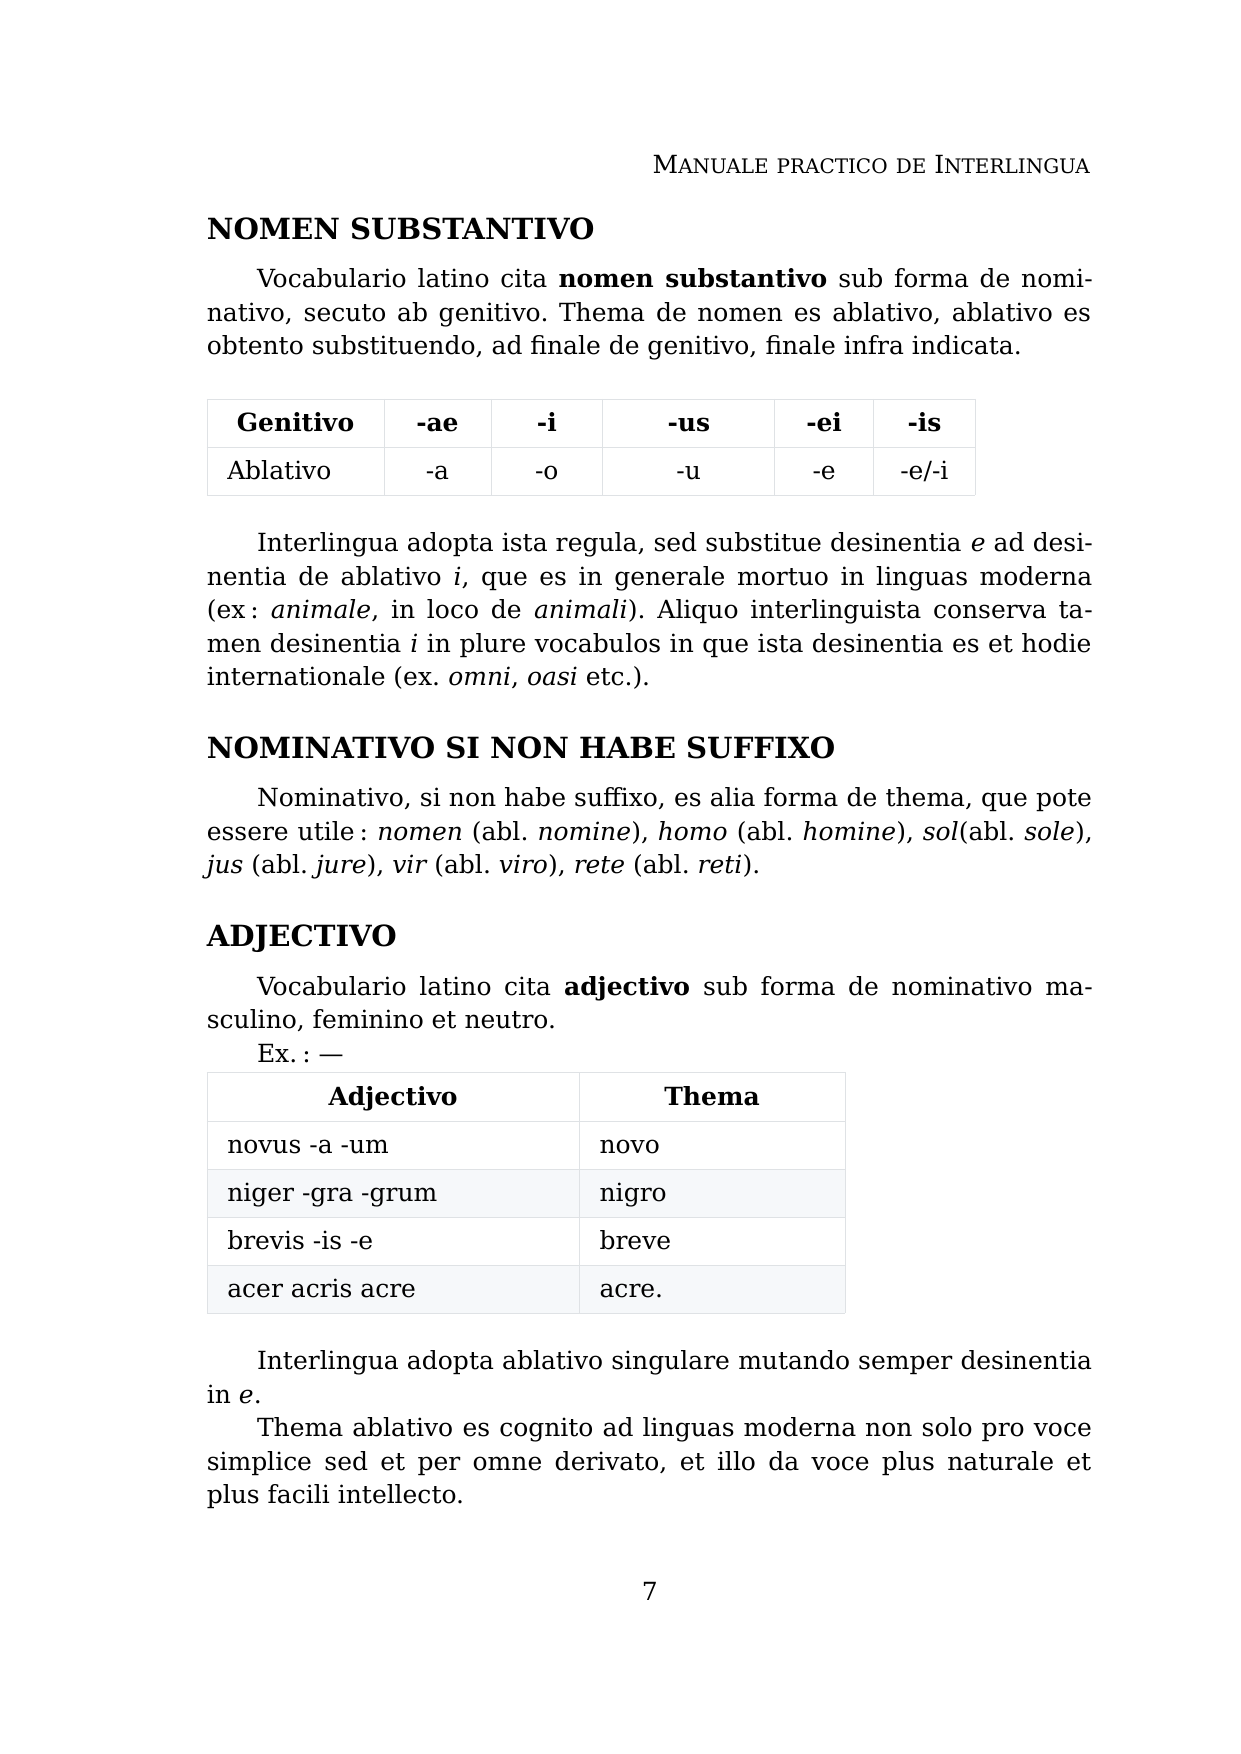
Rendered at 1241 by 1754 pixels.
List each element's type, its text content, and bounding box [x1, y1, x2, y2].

table_cell -u [603, 448, 774, 495]
table_header -ae [385, 400, 491, 447]
table_header -ei [775, 400, 873, 447]
table_cell novo [580, 1122, 845, 1168]
table_cell -e [775, 448, 873, 495]
table_header Genitiv­o [208, 400, 384, 447]
table_header The­ma [580, 1073, 845, 1121]
table_cell acer acris acre [208, 1266, 579, 1313]
table_cell novus -a -um [208, 1122, 579, 1168]
text Nominativo, si non habe suffixo, es alia forma de thema, que pote essere utile : nomen (abl. nomine), homo (abl. homine), sol(abl. sole), jus (abl. jure), vir (abl. viro), rete (abl. reti). [207, 783, 1093, 880]
table_cell ni­gro [580, 1170, 845, 1217]
subtitle NOMINATIVO SI NON HABE SUFFIXO [207, 731, 1093, 766]
table_cell -o [492, 448, 602, 495]
table_cell Ablativo [208, 448, 384, 495]
subtitle ADJECTIVO [207, 919, 1093, 954]
table_cell acre. [580, 1266, 845, 1313]
text Interlingua adopta ablativo singulare mutando semper desinentia in e. [207, 1346, 1093, 1409]
text Thema ablativo es cognito ad linguas moderna non solo pro voce simplice sed et per omne derivato, et illo da voce plus naturale et plus facili intellecto. [207, 1413, 1093, 1509]
table_header Adjectivo [208, 1073, 579, 1121]
table_header -is [874, 400, 975, 447]
table_cell -a [385, 448, 491, 495]
text Vocabulario latino cita nomen substantivo sub forma de nomi­nativo, secuto ab genitivo. Thema de nomen es ablativo, ablativo es obtento substituendo, ad finale de genitivo, finale infra indicata. [207, 264, 1093, 361]
table_header -i [492, 400, 602, 447]
table_header -us [603, 400, 774, 447]
table_cell breve [580, 1218, 845, 1264]
table_cell niger -gra -grum [208, 1170, 579, 1217]
table_cell brevis -is -e [208, 1218, 579, 1264]
table_cell -e/-i [874, 448, 975, 495]
text Ex. : — [207, 1039, 1093, 1068]
text Interlingua adopta ista regula, sed substitue desinentia e ad desi­nentia de ablativo i, que es in generale mortuo in linguas moderna (ex : animale, in loco de animali). Aliquo interlinguista conserva ta­men desinentia i in plure vocabu­los in que ista desinentia es et hodie internationale (ex. omni, oasi etc.). [207, 528, 1093, 692]
text Vocabulario latino cita adjectivo sub forma de nominativo ma­sculino, femini­no et neutro. [207, 971, 1093, 1034]
subtitle NOMEN SUBSTANTIVO [207, 212, 1093, 246]
